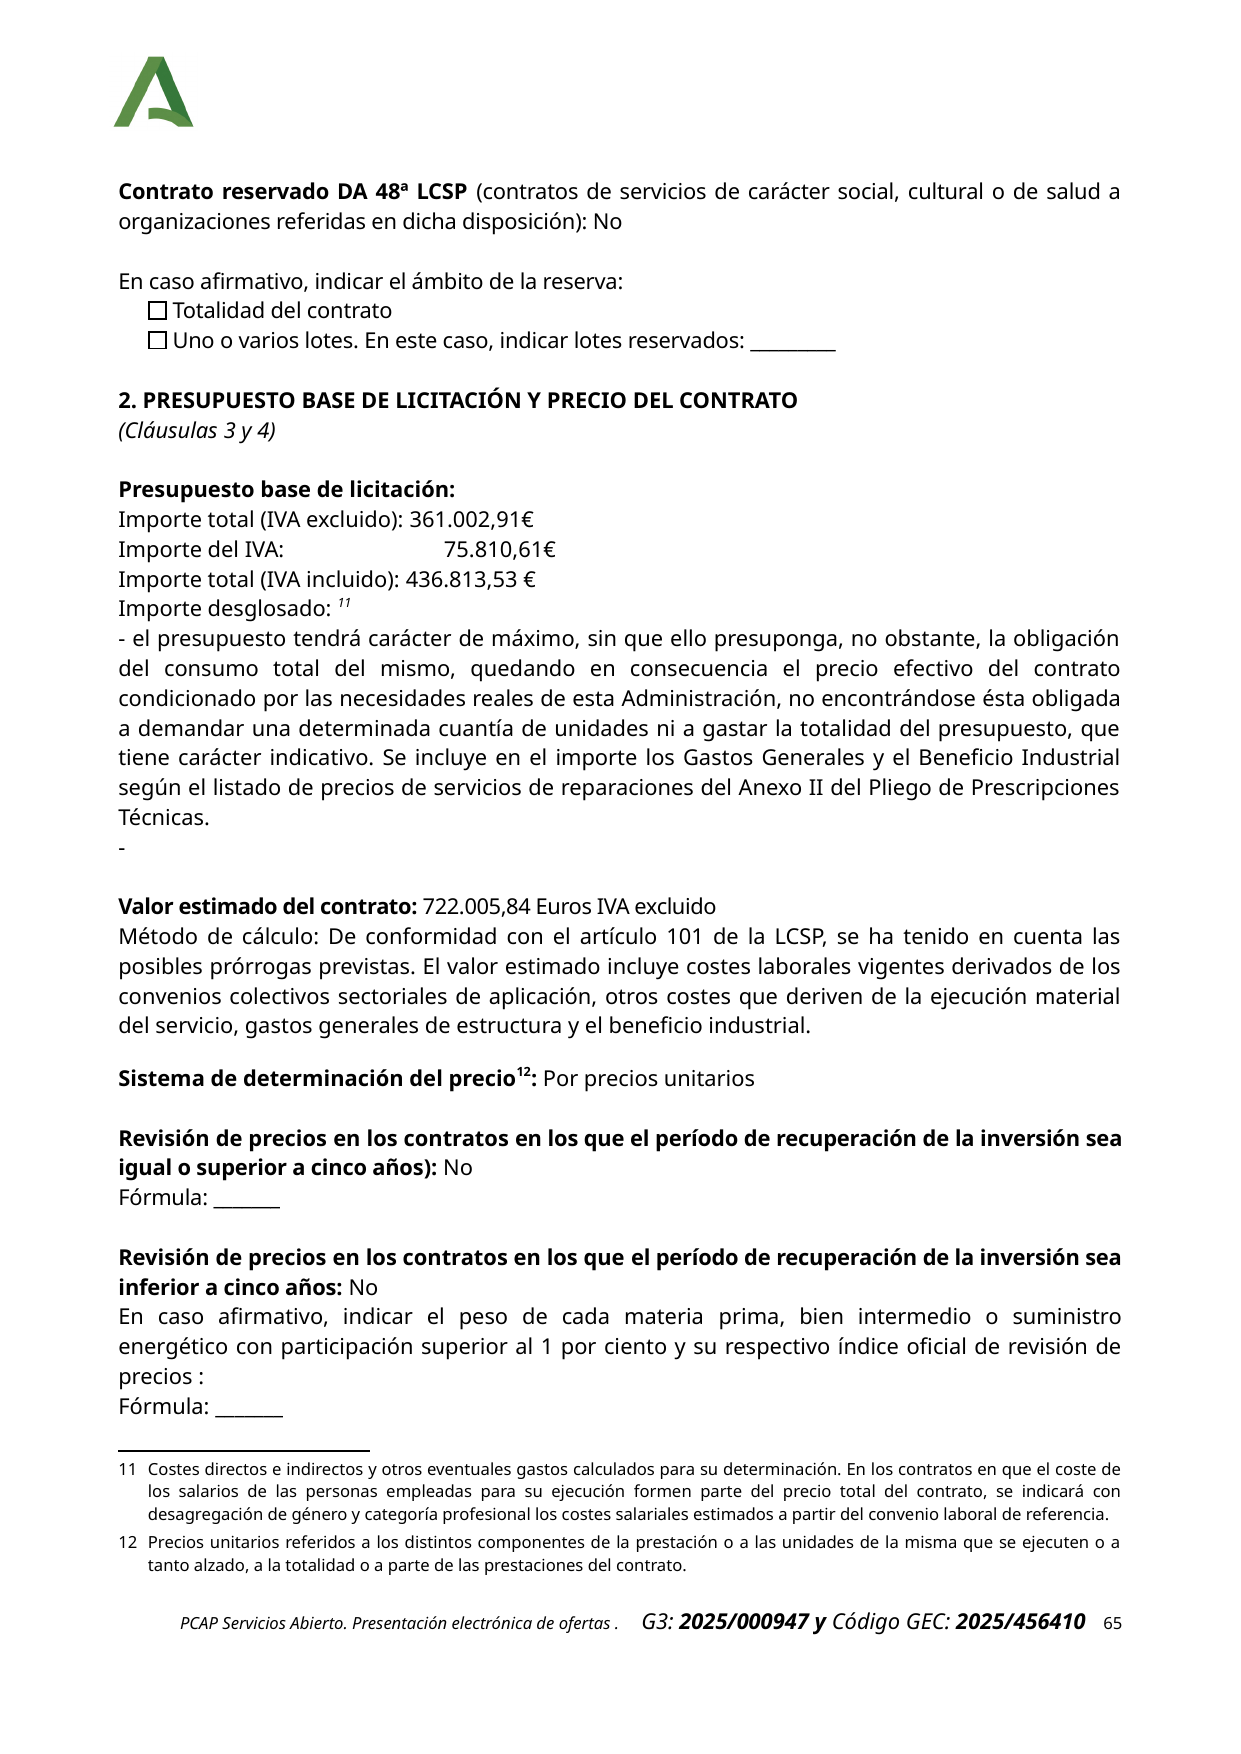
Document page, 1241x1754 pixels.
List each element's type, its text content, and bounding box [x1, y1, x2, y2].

text Contrato reservado DA 48ª LCSP (contratos de servicios de carácter social, cultural o de salud a organizaciones referidas en dicha disposición): No [118, 176, 1122, 236]
text Valor estimado del contrato: 722.005,84 Euros IVA excluido [118, 891, 1122, 921]
text Uno o varios lotes. En este caso, indicar lotes reservados: _________ [148, 325, 1122, 355]
text - [118, 832, 1122, 862]
text 2. PRESUPUESTO BASE DE LICITACIÓN Y PRECIO DEL CONTRATO [118, 385, 1122, 415]
text Importe total (IVA incluido): 436.813,53 € [118, 564, 1122, 593]
picture [109, 52, 198, 131]
text Importe del IVA: 75.810,61€ [118, 534, 1122, 564]
text (Cláusulas 3 y 4) [118, 415, 1122, 444]
text Fórmula: _______ [118, 1391, 1122, 1421]
text Revisión de precios en los contratos en los que el período de recuperación de la inversión sea igual o superior a cinco años): No [118, 1123, 1122, 1182]
text En caso afirmativo, indicar el peso de cada materia prima, bien intermedio o suministro energético con participación superior al 1 por ciento y su respectivo índice oficial de revisión de precios : [118, 1301, 1122, 1391]
text Totalidad del contrato [148, 296, 1122, 325]
text Revisión de precios en los contratos en los que el período de recuperación de la inversión sea inferior a cinco años: No [118, 1242, 1122, 1301]
text - el presupuesto tendrá carácter de máximo, sin que ello presuponga, no obstante, la obligación del consumo total del mismo, quedando en consecuencia el precio efectivo del contrato condicionado por las necesidades reales de esta Administración, no encontrándose ésta obligada a demandar una determinada cuantía de unidades ni a gastar la totalidad del presupuesto, que tiene carácter indicativo. Se incluye en el importe los Gastos Generales y el Beneficio Industrial según el listado de precios de servicios de reparaciones del Anexo II del Pliego de Prescripciones Técnicas. [118, 623, 1122, 832]
text Precios unitarios referidos a los distintos componentes de la prestación o a las unidades de la misma que se ejecuten o a tanto alzado, a la totalidad o a parte de las prestaciones del contrato. [118, 1531, 1122, 1577]
text Presupuesto base de licitación: [118, 474, 1122, 504]
text Sistema de determinación del precio: Por precios unitarios [118, 1063, 1122, 1093]
text Costes directos e indirectos y otros eventuales gastos calculados para su determinación. En los contratos en que el coste de los salarios de las personas empleadas para su ejecución formen parte del precio total del contrato, se indicará con desagregación de género y categoría profesional los costes salariales estimados a partir del convenio laboral de referencia. [118, 1457, 1122, 1525]
text Importe desglosado: [118, 593, 1122, 623]
text Fórmula: _______ [118, 1182, 1122, 1212]
text Importe total (IVA excluido): 361.002,91€ [118, 504, 1122, 534]
text Método de cálculo: De conformidad con el artículo 101 de la LCSP, se ha tenido en cuenta las posibles prórrogas previstas. El valor estimado incluye costes laborales vigentes derivados de los convenios colectivos sectoriales de aplicación, otros costes que deriven de la ejecución material del servicio, gastos generales de estructura y el beneficio industrial. [118, 921, 1122, 1040]
text En caso afirmativo, indicar el ámbito de la reserva: [118, 266, 1122, 296]
